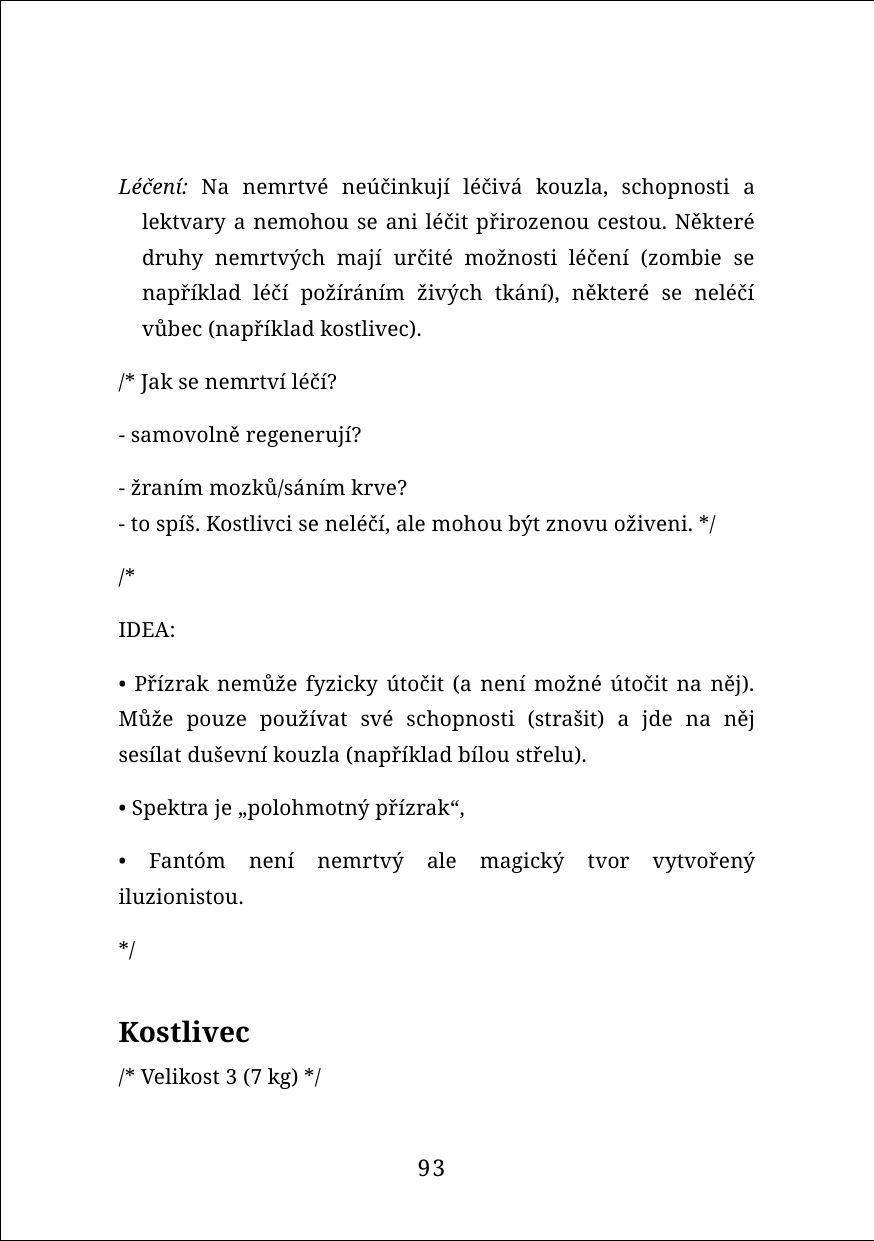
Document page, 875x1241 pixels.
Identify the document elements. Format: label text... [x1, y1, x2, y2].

text /* [118, 562, 756, 591]
text */ [118, 935, 756, 963]
text /* Jak se nemrtví léčí? [118, 367, 756, 396]
text - samovolně regenerují? [118, 420, 756, 449]
text • Fantóm není nemrtvý ale magický tvor vytvořený iluzionistou. [118, 846, 756, 910]
text • Spektra je „polohmotný přízrak“, [118, 793, 756, 821]
text - žraním mozků/sáním krve? - to spíš. Kostlivci se neléčí, ale mohou být znovu oživeni. */ [118, 473, 756, 537]
subtitle Kostlivec [118, 1012, 756, 1050]
text IDEA: [118, 616, 756, 644]
text Léčení: Na nemrtvé neúčinkují léčivá kouzla, schopnosti a lektvary a nemohou se ani léčit přirozenou cestou. Některé druhy nemrtvých mají určité možnosti léčení (zombie se například léčí požíráním živých tkání), některé se neléčí vůbec (například kostlivec). [118, 172, 756, 342]
text /* Velikost 3 (7 kg) */ [118, 1062, 756, 1090]
text • Přízrak nemůže fyzicky útočit (a není možné útočit na něj). Může pouze používat své schopnosti (strašit) a jde na něj sesílat duševní kouzla (například bílou střelu). [118, 669, 756, 768]
